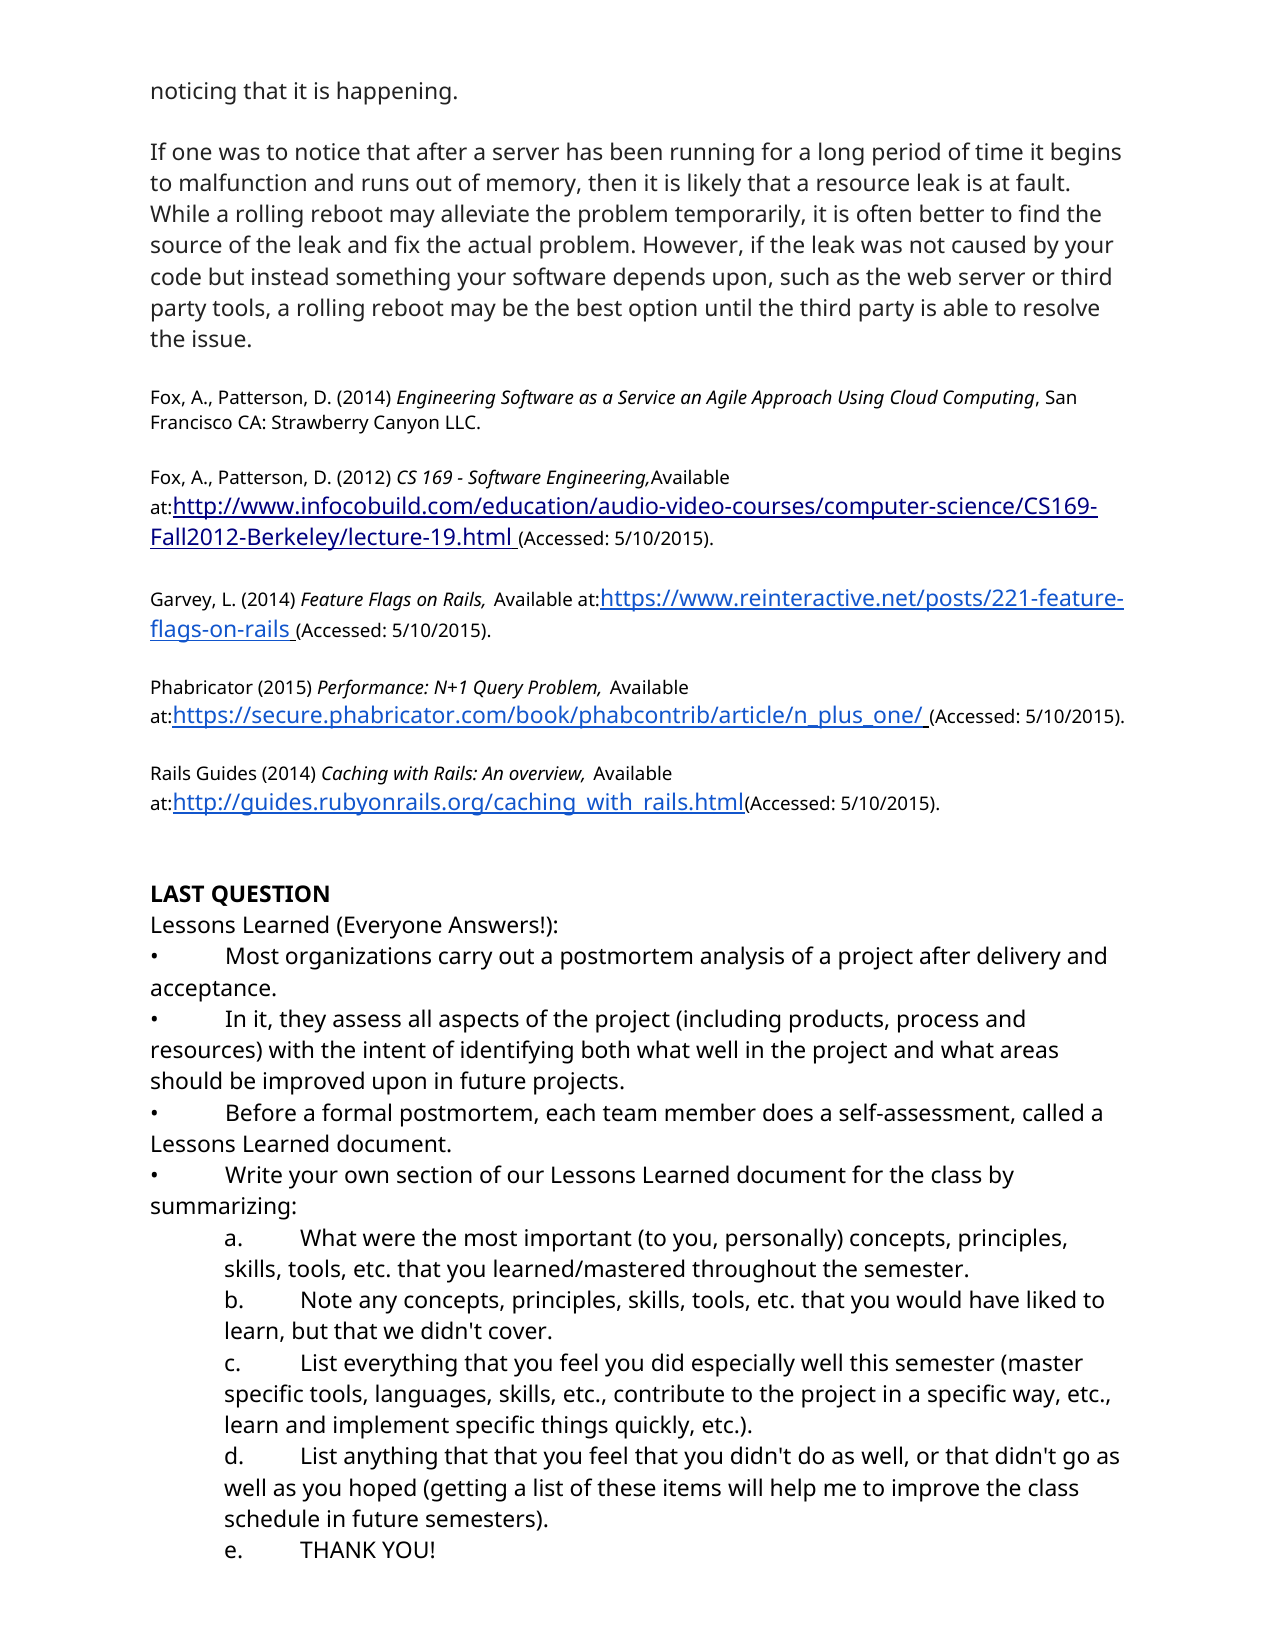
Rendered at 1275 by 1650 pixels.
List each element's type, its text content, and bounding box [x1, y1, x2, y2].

text noticing that it is happening. [150, 75, 1125, 106]
text Phabricator (2015) Performance: N+1 Query Problem, Available at:https://secure.phabricator.com/book/phabcontrib/article/n_plus_one/ (Accessed: 5/10/2015). [150, 674, 1125, 731]
text • Most organizations carry out a postmortem analysis of a project after delivery and acceptance. [150, 940, 1125, 1003]
text Fox, A., Patterson, D. (2012) CS 169 - Software Engineering,Available at:http://www.infocobuild.com/education/audio-video-courses/computer-science/CS169-Fall2012-Berkeley/lecture-19.html (Accessed: 5/10/2015). [150, 464, 1125, 552]
text a. What were the most important (to you, personally) concepts, principles, skills, tools, etc. that you learned/mastered throughout the semester. [224, 1221, 1125, 1284]
text b. Note any concepts, principles, skills, tools, etc. that you would have liked to learn, but that we didn't cover. [224, 1284, 1125, 1346]
text If one was to notice that after a server has been running for a long period of time it begins to malfunction and runs out of memory, then it is likely that a resource leak is at fault. While a rolling reboot may alleviate the problem temporarily, it is often better to find the source of the leak and fix the actual problem. However, if the leak was not caused by your code but instead something your software depends upon, such as the web server or third party tools, a rolling reboot may be the best option until the third party is able to resolve the issue. [150, 136, 1125, 354]
text e. THANK YOU! [224, 1534, 1125, 1565]
text • In it, they assess all aspects of the project (including products, process and resources) with the intent of identifying both what well in the project and what areas should be improved upon in future projects. [150, 1003, 1125, 1096]
text Fox, A., Patterson, D. (2014) Engineering Software as a Service an Agile Approach Using Cloud Computing, San Francisco CA: Strawberry Canyon LLC. [150, 384, 1125, 435]
text Rails Guides (2014) Caching with Rails: An overview, Available at:http://guides.rubyonrails.org/caching_with_rails.html(Accessed: 5/10/2015). [150, 760, 1125, 817]
text LAST QUESTION [150, 878, 1125, 909]
text d. List anything that that you feel that you didn't do as well, or that didn't go as well as you hoped (getting a list of these items will help me to improve the class schedule in future semesters). [224, 1440, 1125, 1534]
text • Write your own section of our Lessons Learned document for the class by summarizing: [150, 1159, 1125, 1221]
text Garvey, L. (2014) Feature Flags on Rails, Available at:https://www.reinteractive.net/posts/221-feature-flags-on-rails (Accessed: 5/10/2015). [150, 582, 1125, 644]
text Lessons Learned (Everyone Answers!): [150, 909, 1125, 940]
text • Before a formal postmortem, each team member does a self-assessment, called a Lessons Learned document. [150, 1096, 1125, 1159]
text c. List everything that you feel you did especially well this semester (master specific tools, languages, skills, etc., contribute to the project in a specific way, etc., learn and implement specific things quickly, etc.). [224, 1346, 1125, 1440]
